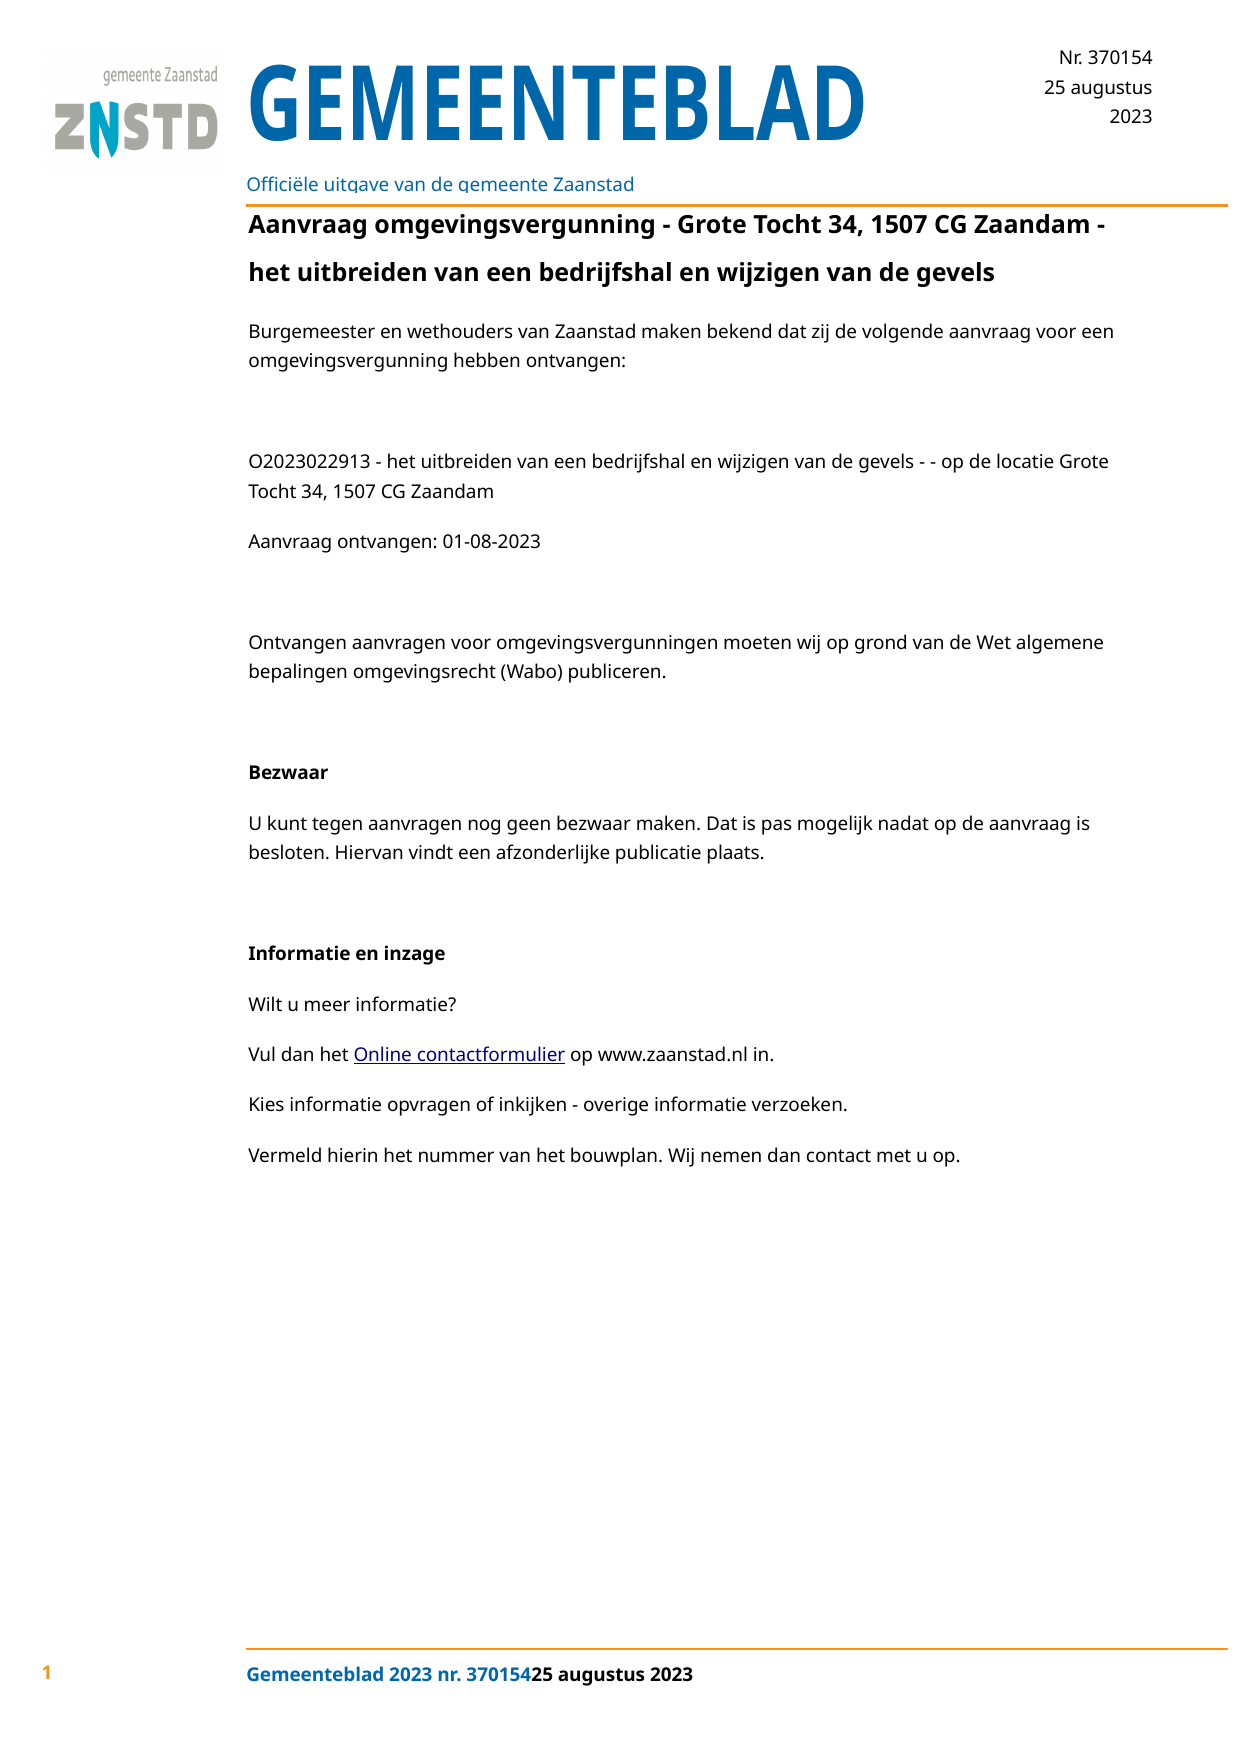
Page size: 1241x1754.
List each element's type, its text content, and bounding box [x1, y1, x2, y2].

text Bezwaar [248, 759, 1152, 785]
text Vermeld hierin het nummer van het bouwplan. Wij nemen dan contact met u op. [248, 1142, 1152, 1168]
text Aanvraag ontvangen: 01-08-2023 [248, 528, 1152, 554]
text Wilt u meer informatie? [248, 991, 1152, 1017]
text Informatie en inzage [248, 940, 1152, 966]
text Ontvangen aanvragen voor omgevingsvergunningen moeten wij op grond van de Wet algemene bepalingen omgevingsrecht (Wabo) publiceren. [248, 629, 1152, 684]
text Aanvraag omgevingsvergunning - Grote Tocht 34, 1507 CG Zaandam - het uitbreiden van een bedrijfshal en wijzigen van de gevels [248, 207, 1152, 288]
picture [41, 47, 231, 172]
text Kies informatie opvragen of inkijken - overige informatie verzoeken. [248, 1092, 1152, 1117]
text Burgemeester en wethouders van Zaanstad maken bekend dat zij de volgende aanvraag voor een omgevingsvergunning hebben ontvangen: [248, 318, 1152, 373]
text U kunt tegen aanvragen nog geen bezwaar maken. Dat is pas mogelijk nadat op de aanvraag is besloten. Hiervan vindt een afzonderlijke publicatie plaats. [248, 810, 1152, 865]
text O2023022913 - het uitbreiden van een bedrijfshal en wijzigen van de gevels - - op de locatie Grote Tocht 34, 1507 CG Zaandam [248, 448, 1152, 504]
text Vul dan het Online contactformulier op www.zaanstad.nl in. [248, 1041, 1152, 1067]
